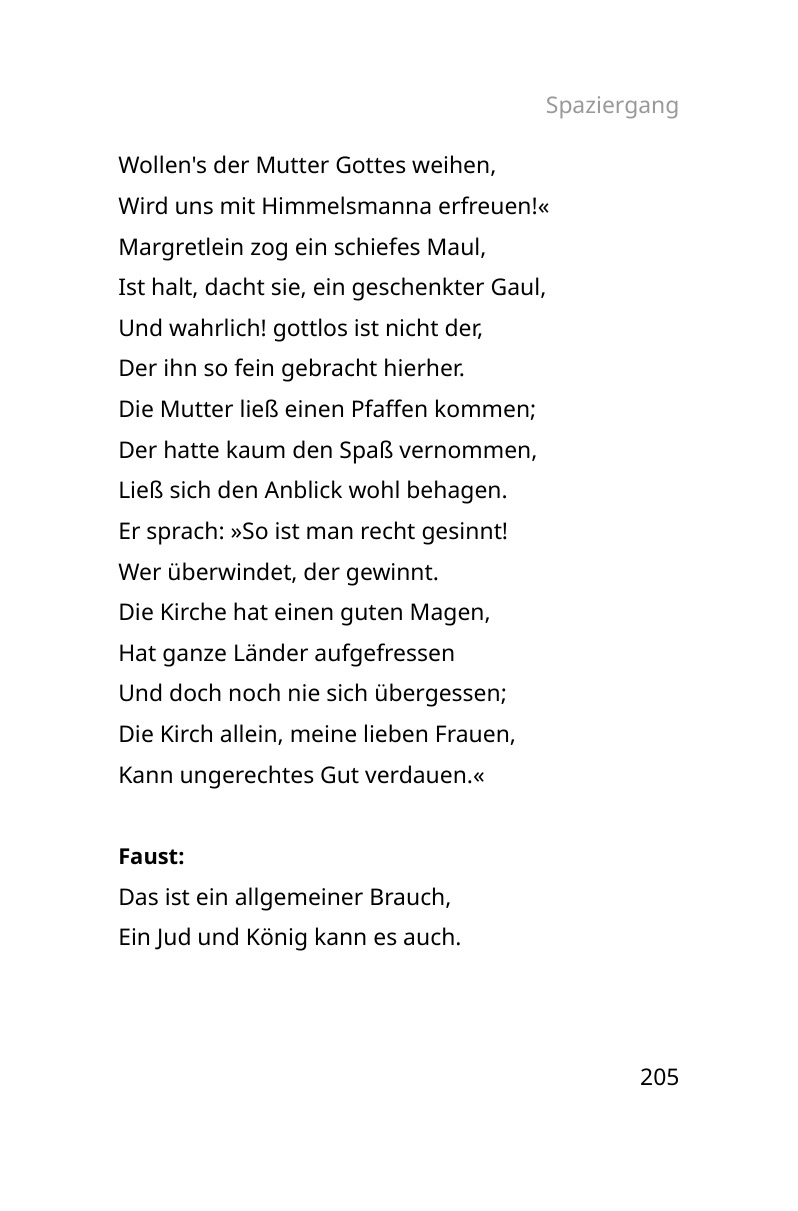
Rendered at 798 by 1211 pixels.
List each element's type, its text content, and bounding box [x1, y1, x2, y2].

text Faust: Das ist ein allgemeiner Brauch, Ein Jud und König kann es auch. [118, 817, 679, 952]
text Wollen's der Mutter Gottes weihen, Wird uns mit Himmelsmanna erfreuen!« Margretlein zog ein schiefes Maul, Ist halt, dacht sie, ein geschenkter Gaul, Und wahrlich! gottlos ist nicht der, Der ihn so fein gebracht hierher. Die Mutter ließ einen Pfaffen kommen; Der hatte kaum den Spaß vernommen, Ließ sich den Anblick wohl behagen. Er sprach: »So ist man recht gesinnt! Wer überwindet, der gewinnt. Die Kirche hat einen guten Magen, Hat ganze Länder aufgefressen Und doch noch nie sich übergessen; Die Kirch allein, meine lieben Frauen, Kann ungerechtes Gut verdauen.« [118, 149, 679, 790]
